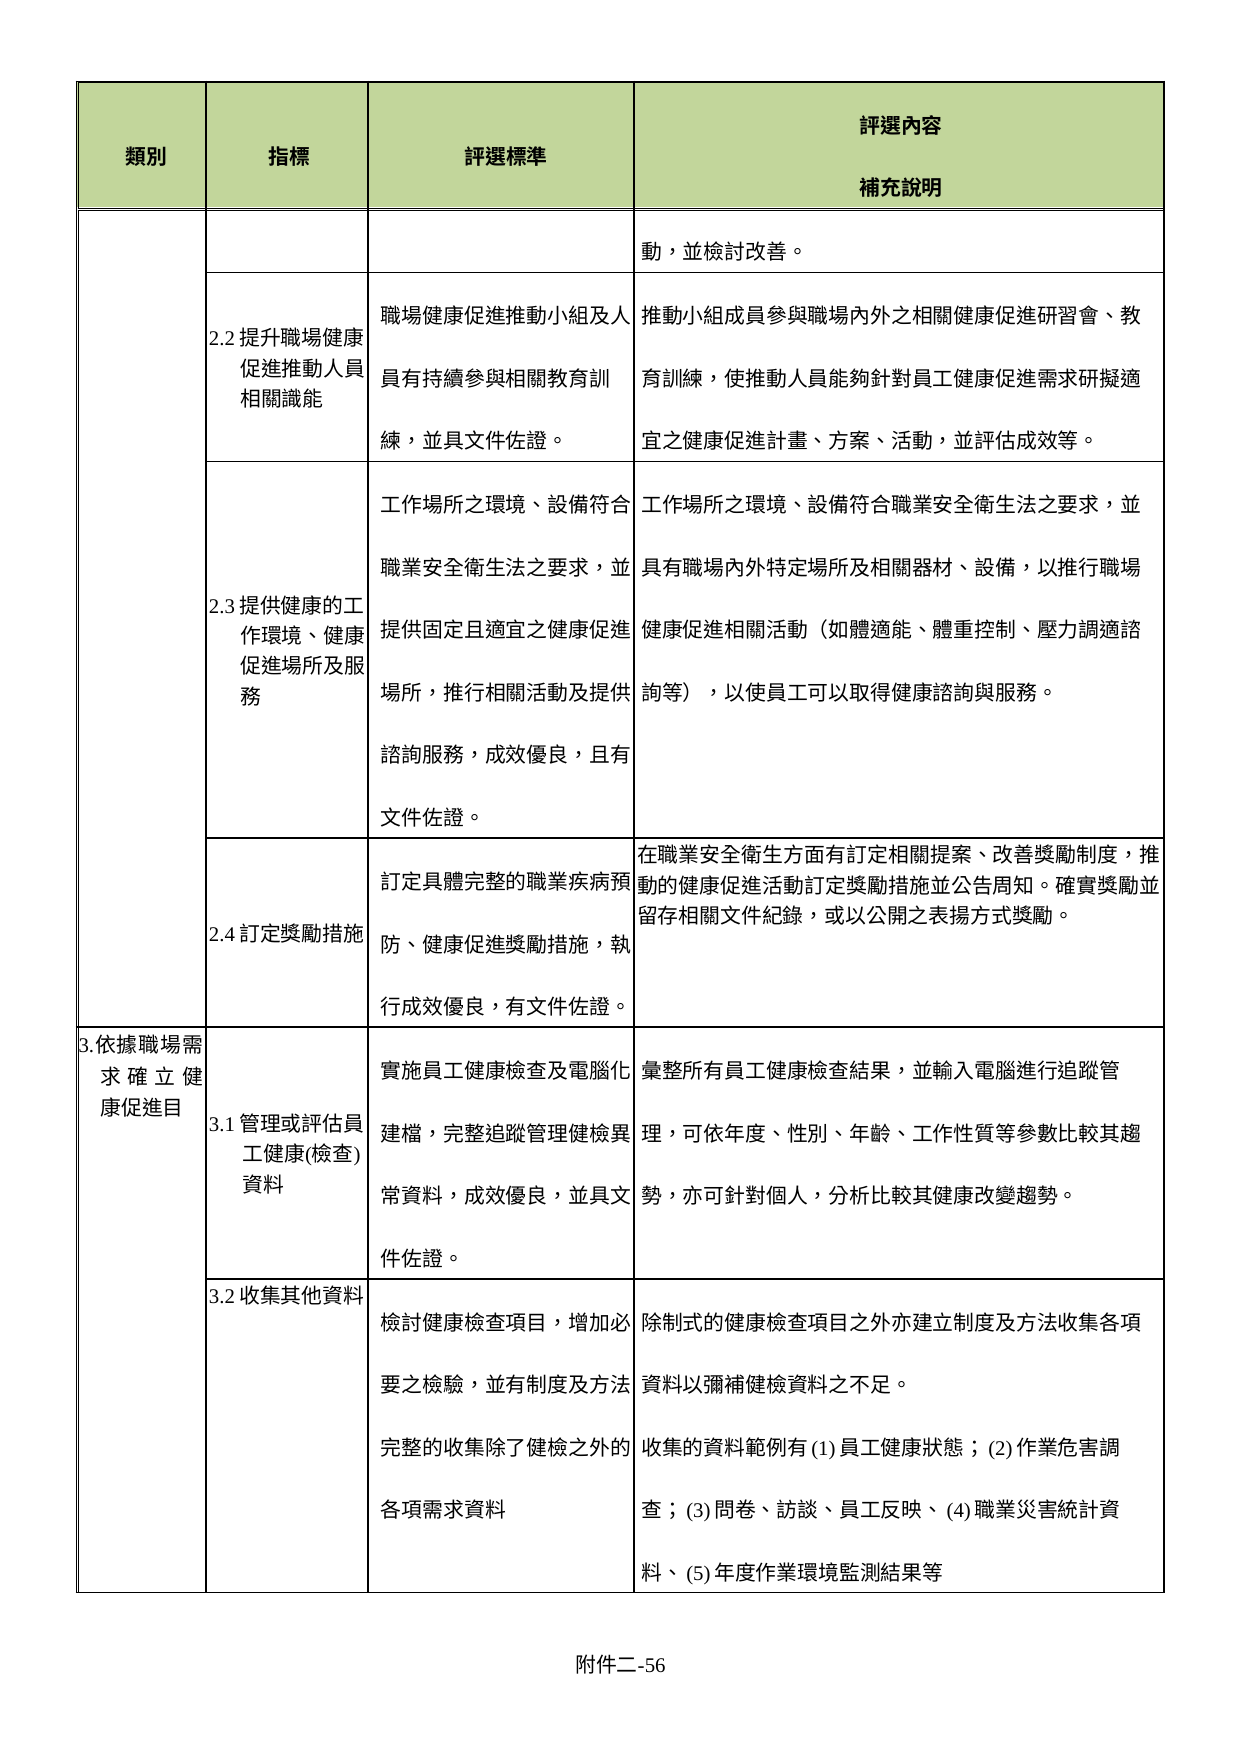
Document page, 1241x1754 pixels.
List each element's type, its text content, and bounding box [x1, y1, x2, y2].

table_cell 2.3提供健康的工作環境、健康促進場所及服務 [207, 462, 367, 837]
table_cell 除制式的健康檢查項目之外亦建立制度及方法收集各項資料以彌補健檢資料之不足。 收集的資料範例有(1)員工健康狀態；(2)作業危害調查；(3)問卷、訪談、員工反映、(4)職業災害統計資料、(5)年度作業環境監測結果等 [635, 1280, 1163, 1592]
table_header 類別 [79, 83, 205, 207]
table_cell 推動小組成員參與職場內外之相關健康促進研習會、教育訓練，使推動人員能夠針對員工健康促進需求研擬適宜之健康促進計畫、方案、活動，並評估成效等。 [635, 273, 1163, 461]
table_cell 2.2提升職場健康促進推動人員相關識能 [207, 273, 367, 461]
table_header 評選內容 補充說明 [635, 83, 1163, 207]
table_cell 3.2收集其他資料 [207, 1280, 367, 1592]
table_cell 工作場所之環境、設備符合職業安全衛生法之要求，並提供固定且適宜之健康促進場所，推行相關活動及提供諮詢服務，成效優良，且有文件佐證。 [369, 462, 633, 837]
table_cell 在職業安全衛生方面有訂定相關提案、改善獎勵制度，推動的健康促進活動訂定獎勵措施並公告周知。確實獎勵並留存相關文件紀錄，或以公開之表揚方式獎勵。 [635, 839, 1163, 1026]
table_cell 實施員工健康檢查及電腦化建檔，完整追蹤管理健檢異常資料，成效優良，並具文件佐證。 [369, 1028, 633, 1278]
table_cell 職場健康促進推動小組及人員有持續參與相關教育訓練，並具文件佐證。 [369, 273, 633, 461]
table_cell [207, 211, 367, 272]
table_header 評選標準 [369, 83, 633, 207]
table_cell 檢討健康檢查項目，增加必要之檢驗，並有制度及方法完整的收集除了健檢之外的各項需求資料 [369, 1280, 633, 1592]
table_cell 3.1管理或評估員工健康(檢查)資料 [207, 1028, 367, 1278]
table_cell 訂定具體完整的職業疾病預防、健康促進獎勵措施，執行成效優良，有文件佐證。 [369, 839, 633, 1026]
table_cell 2.4訂定獎勵措施 [207, 839, 367, 1026]
table_cell [369, 211, 633, 272]
table_cell 工作場所之環境、設備符合職業安全衛生法之要求，並具有職場內外特定場所及相關器材、設備，以推行職場健康促進相關活動（如體適能、體重控制、壓力調適諮詢等），以使員工可以取得健康諮詢與服務。 [635, 462, 1163, 837]
table_cell 動，並檢討改善。 [635, 211, 1163, 272]
table_cell 彙整所有員工健康檢查結果，並輸入電腦進行追蹤管理，可依年度、性別、年齡、工作性質等參數比較其趨勢，亦可針對個人，分析比較其健康改變趨勢。 [635, 1028, 1163, 1278]
table_cell [79, 211, 205, 1026]
table_cell 3.依據職場需求確立健康促進目 [79, 1028, 205, 1592]
table_header 指標 [207, 83, 367, 207]
